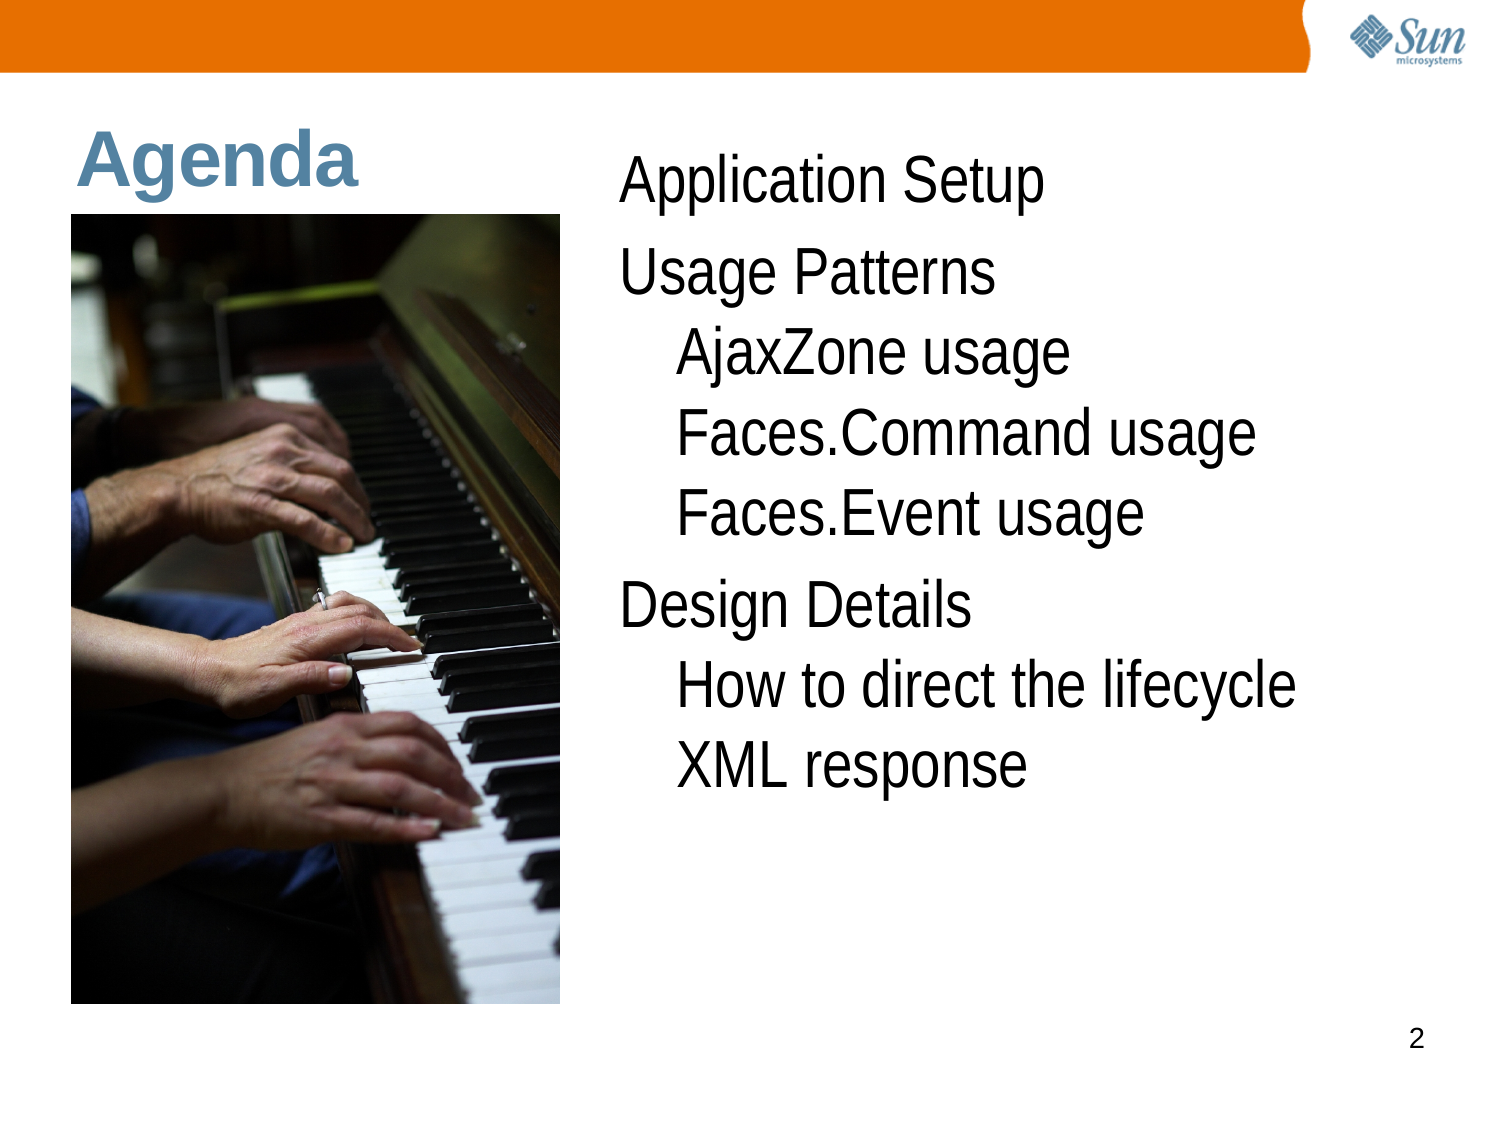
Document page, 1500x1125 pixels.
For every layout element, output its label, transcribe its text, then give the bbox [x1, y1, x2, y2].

title Agenda [75, 122, 1438, 228]
picture [71, 214, 560, 1004]
picture [0, 0, 1500, 75]
list Application Setup Usage Patterns AjaxZone usage Faces.Command usage Faces.Event usage Design Details How to direct the lifecycle XML response [600, 149, 1388, 910]
